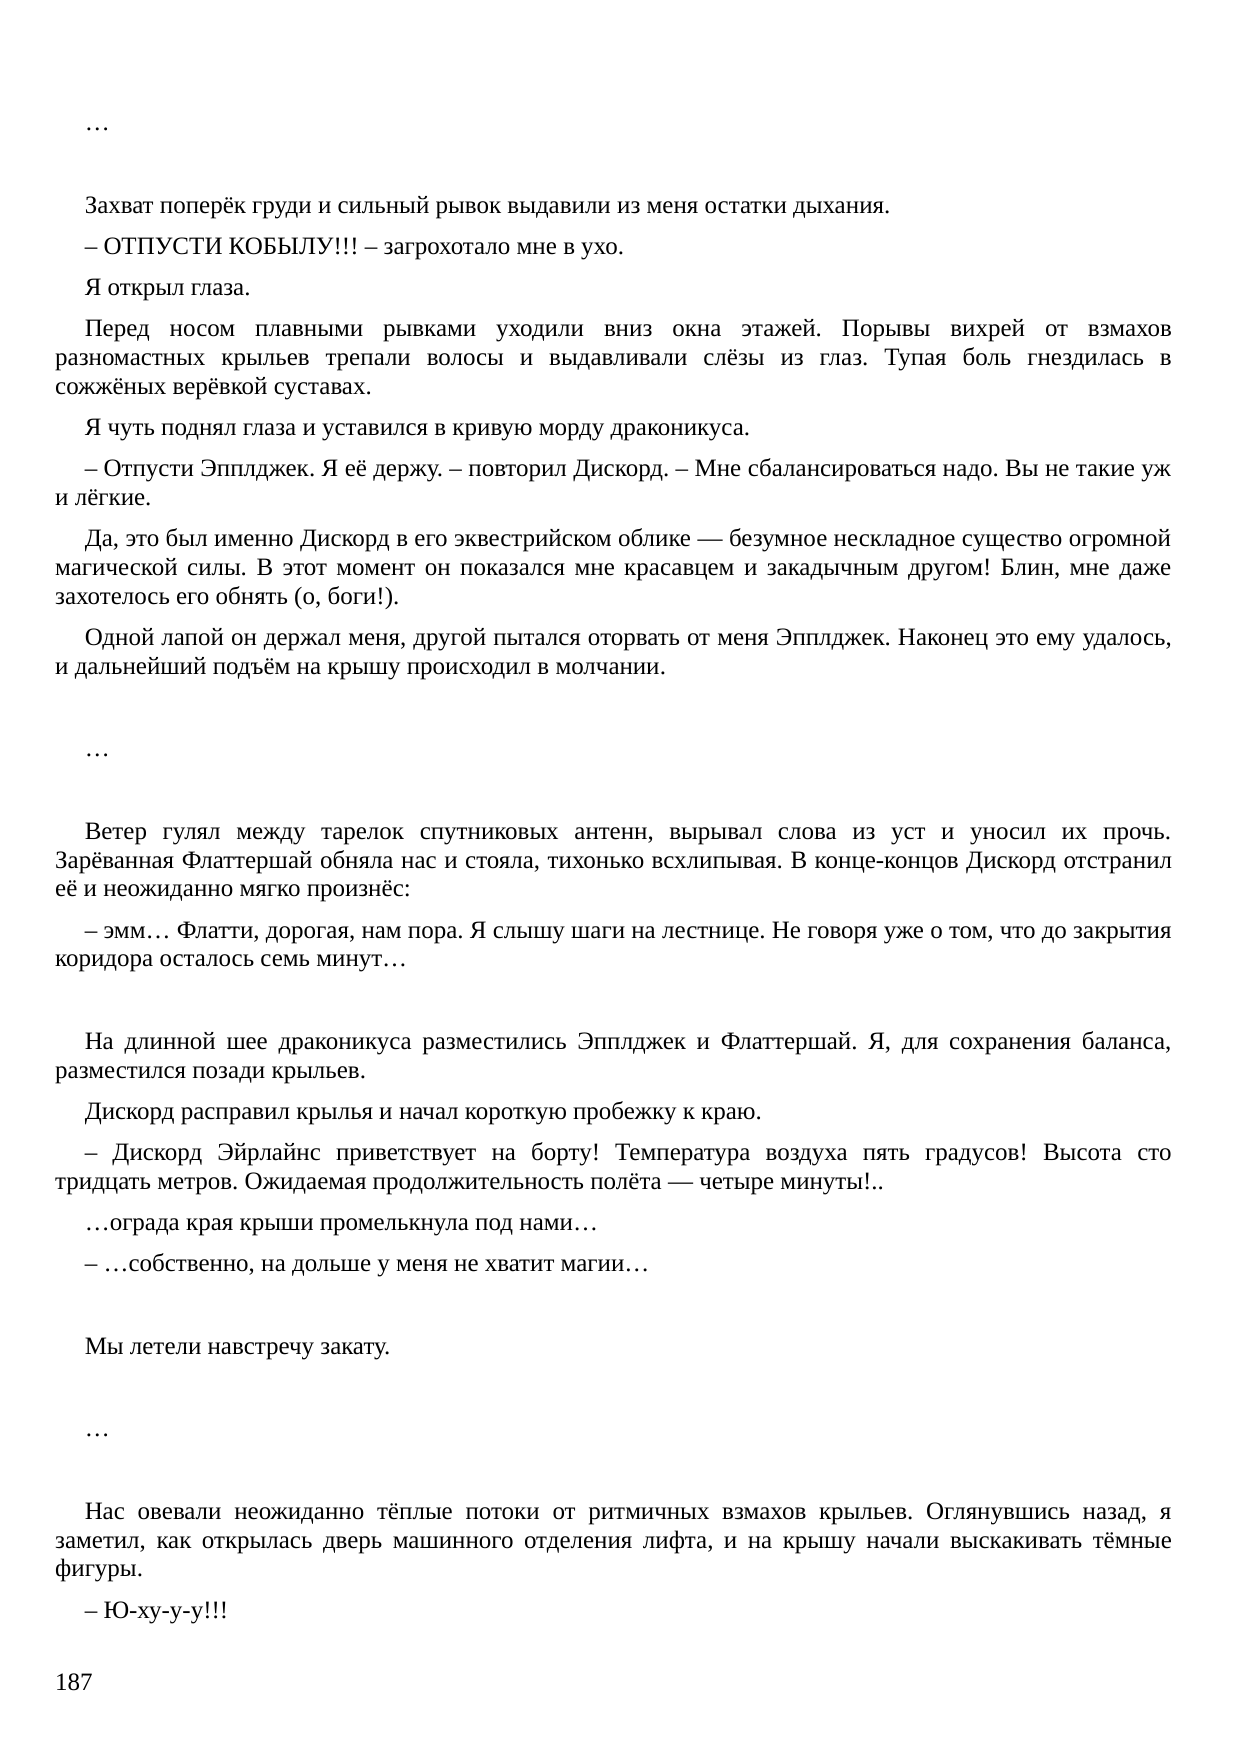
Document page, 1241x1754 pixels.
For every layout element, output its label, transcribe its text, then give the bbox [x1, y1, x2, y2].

text – Отпусти Эпплджек. Я её держу. – повторил Дискорд. – Мне сбалансироваться надо. Вы не такие уж и лёгкие. [55, 453, 1173, 511]
text Дискорд расправил крылья и начал короткую пробежку к краю. [55, 1096, 1173, 1125]
text На длинной шее драконикуса разместились Эпплджек и Флаттершай. Я, для сохранения баланса, разместился позади крыльев. [55, 1026, 1173, 1083]
text – эмм… Флатти, дорогая, нам пора. Я слышу шаги на лестнице. Не говоря уже о том, что до закрытия коридора осталось семь минут… [55, 915, 1173, 972]
text Одной лапой он держал меня, другой пытался оторвать от меня Эпплджек. Наконец это ему удалось, и дальнейший подъём на крышу происходил в молчании. [55, 622, 1173, 680]
text Мы летели навстречу закату. [55, 1331, 1173, 1360]
text Нас овевали неожиданно тёплые потоки от ритмичных взмахов крыльев. Оглянувшись назад, я заметил, как открылась дверь машинного отделения лифта, и на крышу начали выскакивать тёмные фигуры. [55, 1496, 1173, 1582]
text – Ю-ху-у-у!!! [55, 1595, 1173, 1623]
text Перед носом плавными рывками уходили вниз окна этажей. Порывы вихрей от взмахов разномастных крыльев трепали волосы и выдавливали слёзы из глаз. Тупая боль гнездилась в сожжёных верёвкой суставах. [55, 313, 1173, 400]
text Я чуть поднял глаза и уставился в кривую морду драконикуса. [55, 412, 1173, 441]
text Да, это был именно Дискорд в его эквестрийском облике — безумное нескладное существо огромной магической силы. В этот момент он показался мне красавцем и закадычным другом! Блин, мне даже захотелось его обнять (о, боги!). [55, 523, 1173, 610]
text … [55, 1413, 1173, 1442]
text … [55, 107, 1173, 136]
text – Дискорд Эйрлайнс приветствует на борту! Температура воздуха пять градусов! Высота сто тридцать метров. Ожидаемая продолжительность полёта — четыре минуты!.. [55, 1137, 1173, 1195]
text Ветер гулял между тарелок спутниковых антенн, вырывал слова из уст и уносил их прочь. Зарёванная Флаттершай обняла нас и стояла, тихонько всхлипывая. В конце-концов Дискорд отстранил её и неожиданно мягко произнёс: [55, 816, 1173, 902]
text Захват поперёк груди и сильный рывок выдавили из меня остатки дыхания. [55, 190, 1173, 218]
text … [55, 733, 1173, 762]
text Я открыл глаза. [55, 272, 1173, 301]
text …ограда края крыши промелькнула под нами… [55, 1207, 1173, 1236]
text – ОТПУСТИ КОБЫЛУ!!! – загрохотало мне в ухо. [55, 231, 1173, 260]
text – …собственно, на дольше у меня не хватит магии… [55, 1248, 1173, 1277]
